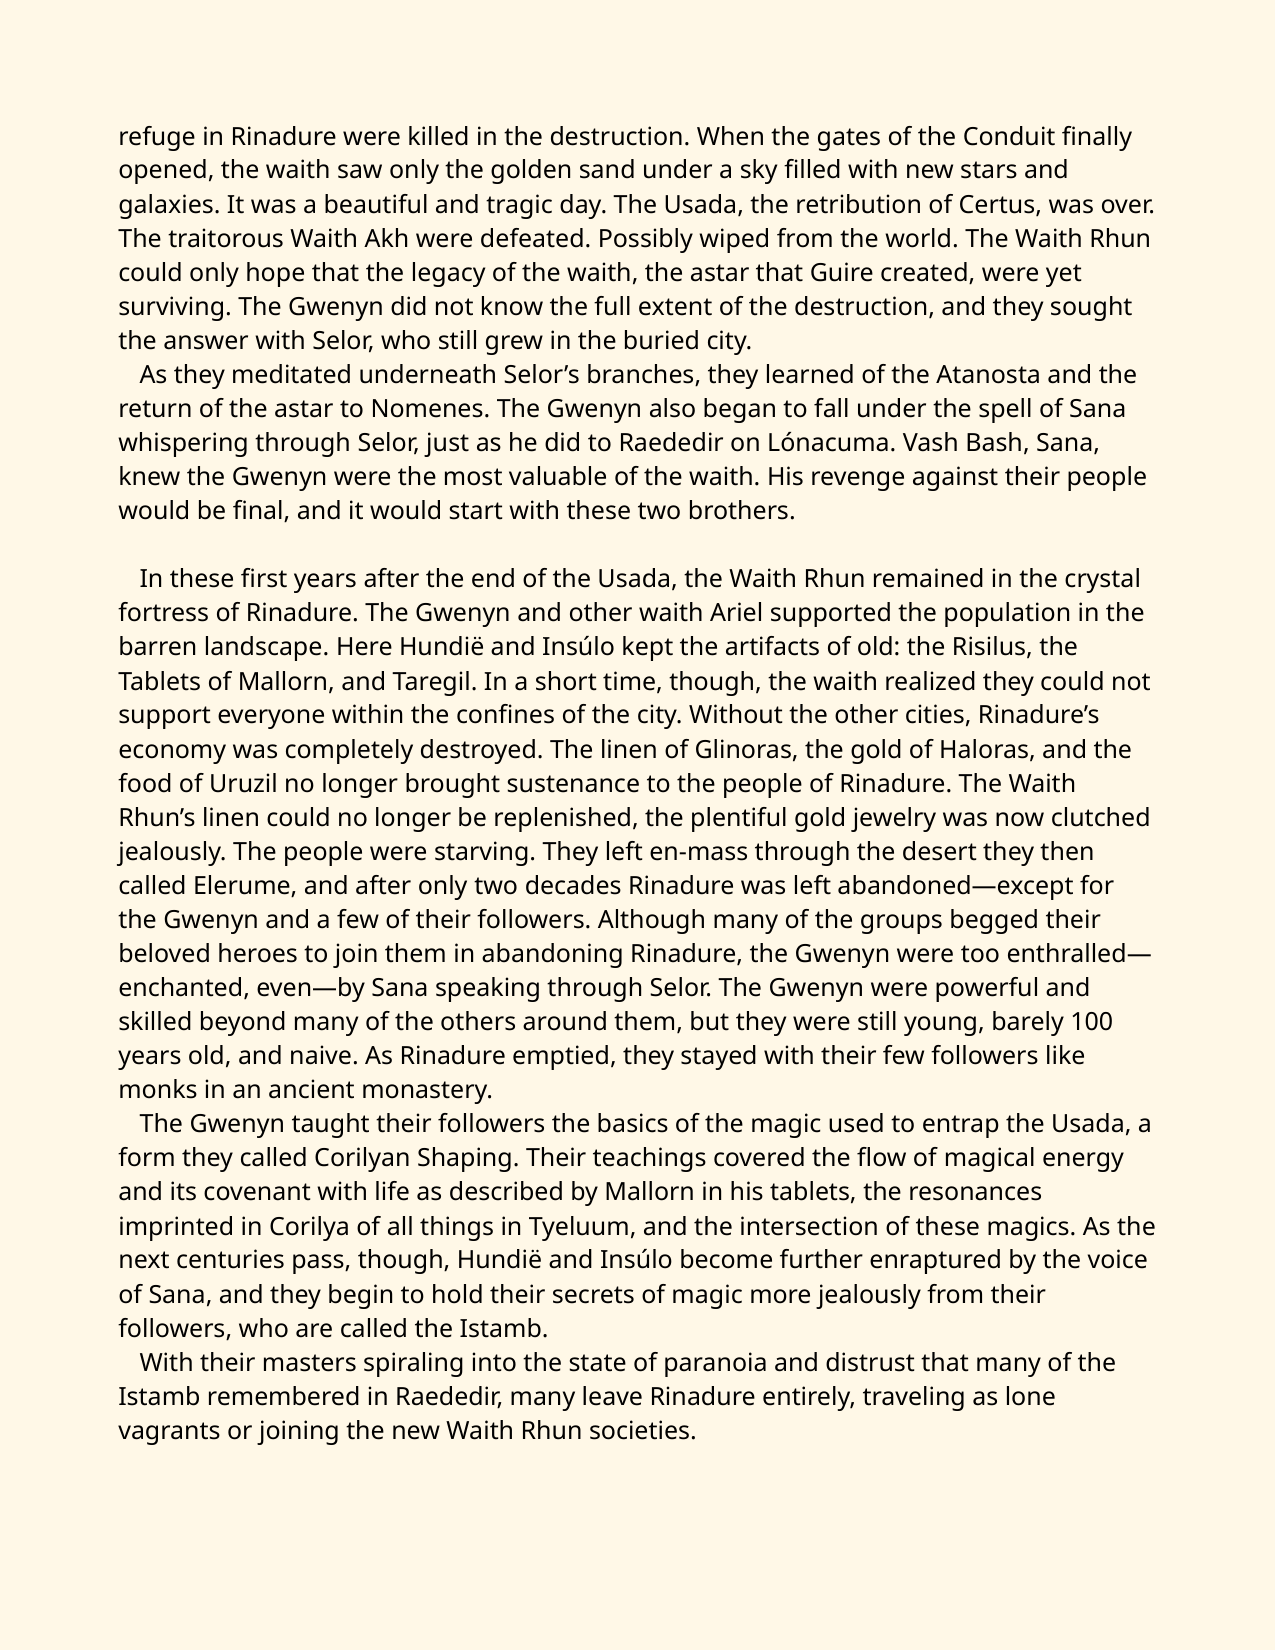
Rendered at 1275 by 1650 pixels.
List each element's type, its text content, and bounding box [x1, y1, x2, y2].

text In these first years after the end of the Usada, the Waith Rhun remained in the crystal fortress of Rinadure. The Gwenyn and other waith Ariel supported the population in the barren landscape. Here Hundië and Insúlo kept the artifacts of old: the Risilus, the Tablets of Mallorn, and Taregil. In a short time, though, the waith realized they could not support everyone within the confines of the city. Without the other cities, Rinadure’s economy was completely destroyed. The linen of Glinoras, the gold of Haloras, and the food of Uruzil no longer brought sustenance to the people of Rinadure. The Waith Rhun’s linen could no longer be replenished, the plentiful gold jewelry was now clutched jealously. The people were starving. They left en-mass through the desert they then called Elerume, and after only two decades Rinadure was left abandoned—except for the Gwenyn and a few of their followers. Although many of the groups begged their beloved heroes to join them in abandoning Rinadure, the Gwenyn were too enthralled—enchanted, even—by Sana speaking through Selor. The Gwenyn were powerful and skilled beyond many of the others around them, but they were still young, barely 100 years old, and naive. As Rinadure emptied, they stayed with their few followers like monks in an ancient monastery. [118, 561, 1157, 1106]
text With their masters spiraling into the state of paranoia and distrust that many of the Istamb remembered in Raededir, many leave Rinadure entirely, traveling as lone vagrants or joining the new Waith Rhun societies. [118, 1344, 1157, 1447]
text As they meditated underneath Selor’s branches, they learned of the Atanosta and the return of the astar to Nomenes. The Gwenyn also began to fall under the spell of Sana whispering through Selor, just as he did to Raededir on Lónacuma. Vash Bash, Sana, knew the Gwenyn were the most valuable of the waith. His revenge against their people would be final, and it would start with these two brothers. [118, 357, 1157, 527]
text The Gwenyn taught their followers the basics of the magic used to entrap the Usada, a form they called Corilyan Shaping. Their teachings covered the flow of magical energy and its covenant with life as described by Mallorn in his tablets, the resonances imprinted in Corilya of all things in Tyeluum, and the intersection of these magics. As the next centuries pass, though, Hundië and Insúlo become further enraptured by the voice of Sana, and they begin to hold their secrets of magic more jealously from their followers, who are called the Istamb. [118, 1106, 1157, 1344]
text refuge in Rinadure were killed in the destruction. When the gates of the Conduit finally opened, the waith saw only the golden sand under a sky filled with new stars and galaxies. It was a beautiful and tragic day. The Usada, the retribution of Certus, was over. The traitorous Waith Akh were defeated. Possibly wiped from the world. The Waith Rhun could only hope that the legacy of the waith, the astar that Guire created, were yet surviving. The Gwenyn did not know the full extent of the destruction, and they sought the answer with Selor, who still grew in the buried city. [118, 118, 1157, 357]
